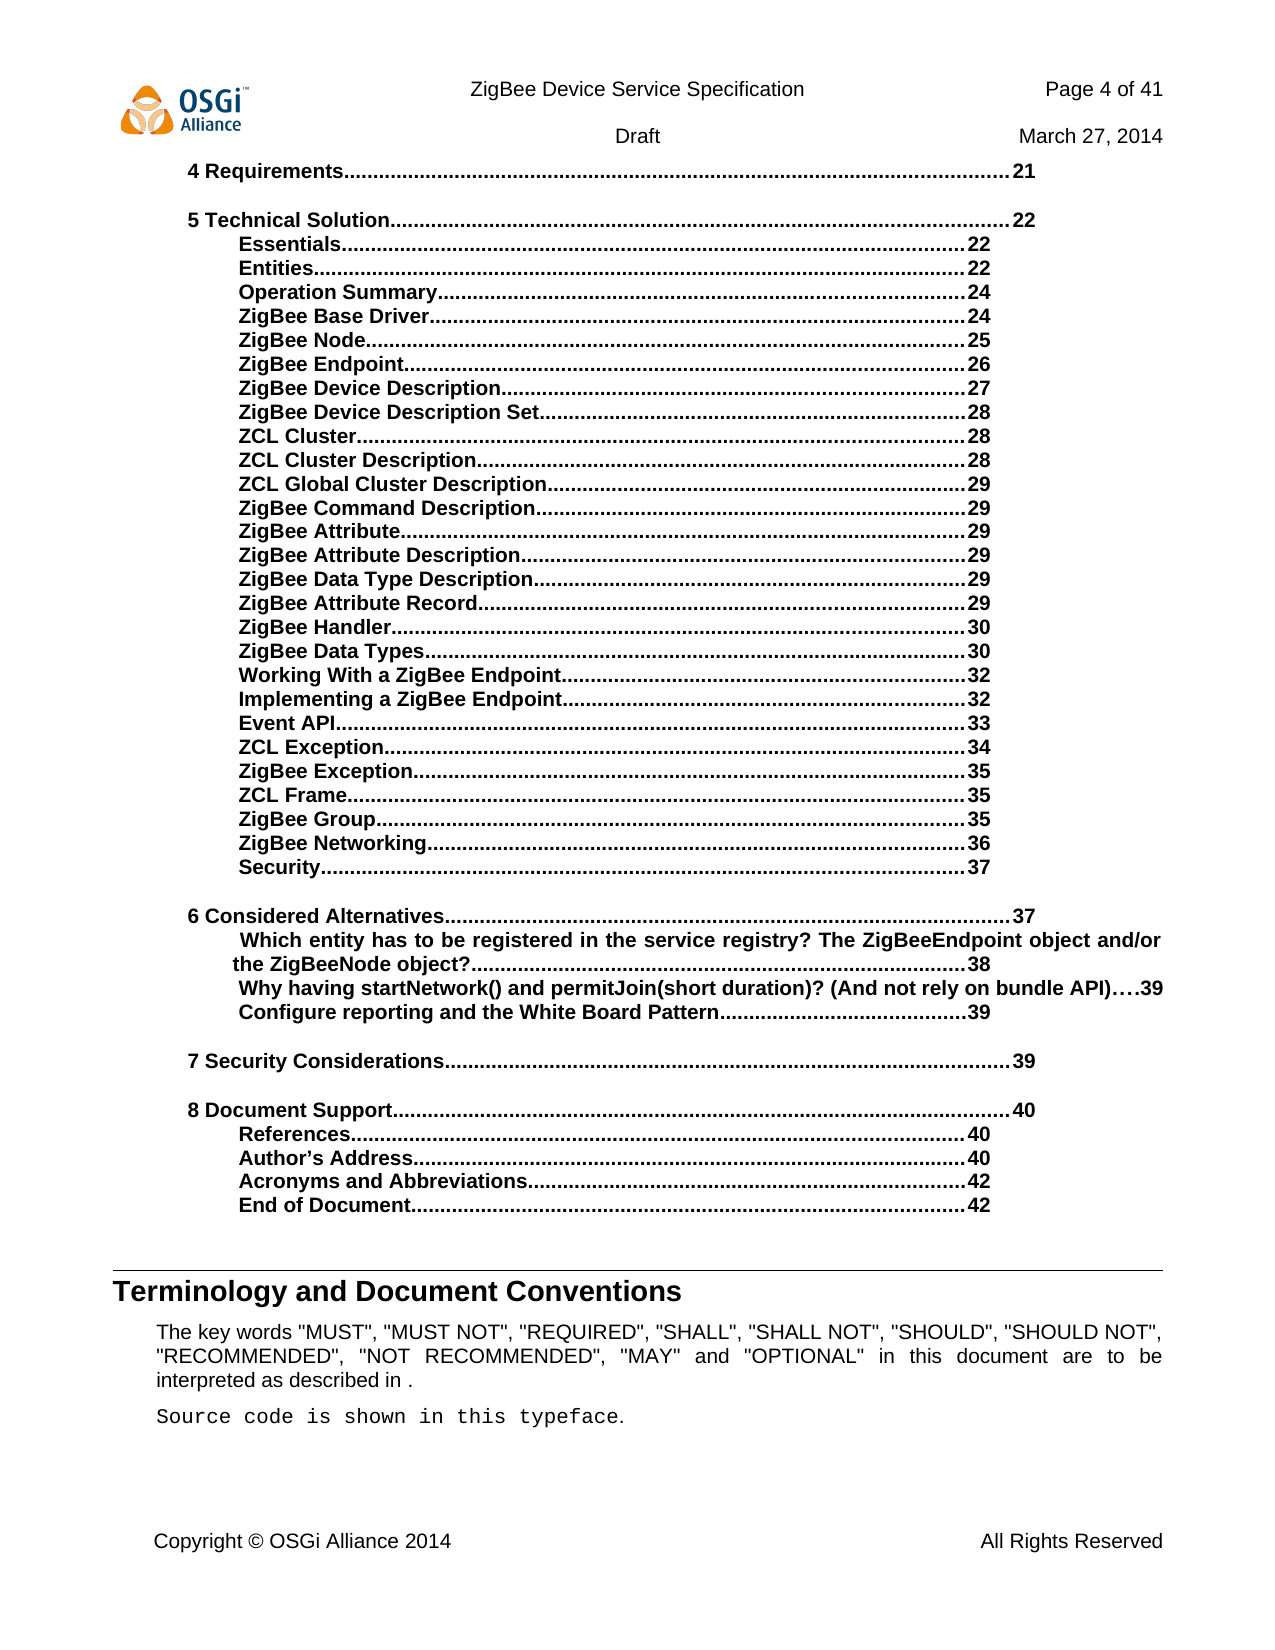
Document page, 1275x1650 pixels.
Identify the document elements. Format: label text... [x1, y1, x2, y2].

text Operation Summary 24 [232, 280, 1163, 304]
text ZigBee Node 25 [232, 328, 1163, 352]
text ZigBee Device Description 27 [232, 376, 1163, 399]
subtitle Terminology and Document Conventions [112, 1271, 1163, 1307]
text ZigBee Attribute 29 [232, 519, 1163, 543]
text 5 Technical Solution 22 [187, 208, 1163, 232]
text ZigBee Command Description 29 [232, 495, 1163, 519]
text ZigBee Endpoint 26 [232, 352, 1163, 376]
text Implementing a ZigBee Endpoint 32 [232, 687, 1163, 711]
text ZigBee Attribute Record 29 [232, 591, 1163, 615]
text Entities 22 [232, 256, 1163, 280]
text ZCL Cluster Description 28 [232, 447, 1163, 471]
text Essentials 22 [232, 232, 1163, 256]
text Working With a ZigBee Endpoint 32 [232, 663, 1163, 687]
text ZigBee Data Type Description 29 [232, 567, 1163, 591]
text Which entity has to be registered in the service registry? The ZigBeeEndpoint object and/or the ZigBeeNode object? 38 [232, 928, 1163, 976]
text 6 Considered Alternatives 37 [187, 904, 1163, 928]
text End of Document 42 [232, 1193, 1163, 1217]
text ZCL Cluster 28 [232, 423, 1163, 447]
text ZigBee Data Types 30 [232, 639, 1163, 663]
text ZCL Exception 34 [232, 735, 1163, 759]
text Source code is shown in this typeface. [156, 1404, 1163, 1430]
text ZigBee Attribute Description 29 [232, 543, 1163, 567]
text ZCL Frame 35 [232, 783, 1163, 807]
text References 40 [232, 1121, 1163, 1145]
text The key words "MUST", "MUST NOT", "REQUIRED", "SHALL", "SHALL NOT", "SHOULD", "SHOULD NOT", "RECOMMENDED", "NOT RECOMMENDED", "MAY" and "OPTIONAL" in this document are to be interpreted as described in . [156, 1319, 1163, 1391]
text Author’s Address 40 [232, 1145, 1163, 1169]
picture [113, 78, 257, 142]
text Why having startNetwork() and permitJoin(short duration)? (And not rely on bundle API) 39 [232, 976, 1163, 999]
text ZigBee Device Description Set 28 [232, 399, 1163, 423]
text ZigBee Base Driver 24 [232, 304, 1163, 328]
text Acronyms and Abbreviations 42 [232, 1169, 1163, 1193]
text Configure reporting and the White Board Pattern 39 [232, 999, 1163, 1023]
text 4 Requirements 21 [187, 159, 1163, 183]
text ZigBee Group 35 [232, 807, 1163, 831]
text ZigBee Exception 35 [232, 759, 1163, 783]
text 7 Security Considerations 39 [187, 1048, 1163, 1072]
text ZigBee Handler 30 [232, 615, 1163, 639]
text Security 37 [232, 855, 1163, 879]
text ZigBee Networking 36 [232, 831, 1163, 855]
text 8 Document Support 40 [187, 1097, 1163, 1121]
text Event API 33 [232, 711, 1163, 735]
text ZCL Global Cluster Description 29 [232, 471, 1163, 495]
